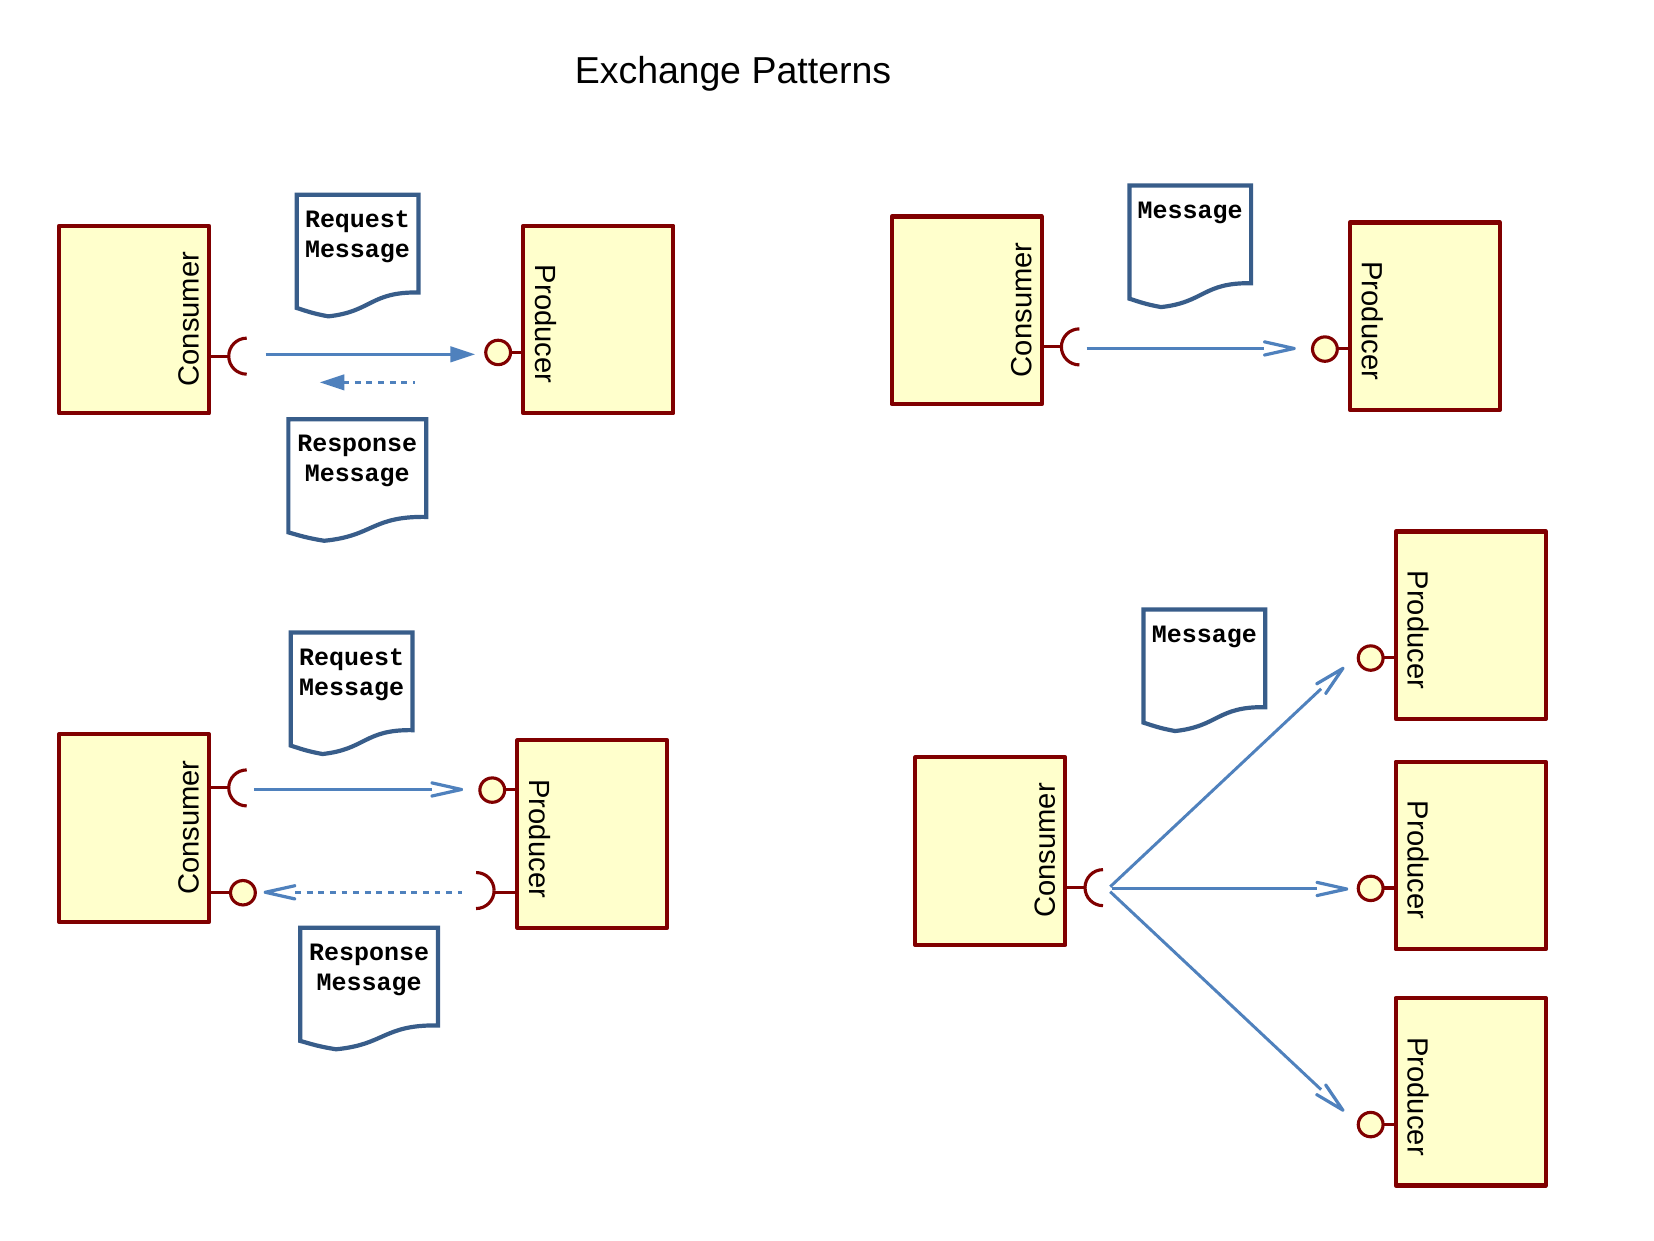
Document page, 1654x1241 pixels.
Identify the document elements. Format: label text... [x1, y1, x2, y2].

text_box [1350, 222, 1501, 410]
text_box [915, 757, 1066, 945]
text_box Message [1113, 609, 1296, 715]
text_box Response Message [253, 419, 461, 555]
text_box Producer [515, 754, 567, 914]
text_box [1129, 291, 1209, 308]
text_box [1395, 997, 1546, 1186]
text_box [891, 216, 1042, 405]
text_box [1143, 715, 1223, 732]
text_box [58, 734, 210, 922]
text_box Consumer [161, 236, 213, 412]
text_box [1358, 876, 1384, 901]
text_box [1395, 531, 1546, 719]
text_box Request Message [260, 632, 443, 768]
text_box [1395, 761, 1546, 950]
text_box [485, 340, 511, 365]
text_box [517, 740, 668, 928]
text_box Request Message [266, 194, 449, 331]
text_box Exchange Patterns [560, 42, 906, 100]
text_box Producer [1394, 1012, 1445, 1171]
text_box [58, 225, 210, 414]
text_box [523, 225, 674, 414]
text_box Consumer [161, 745, 213, 920]
text_box Consumer [1017, 768, 1069, 943]
text_box [479, 777, 505, 803]
text_box Producer [1394, 775, 1445, 935]
text_box Producer [1394, 545, 1445, 705]
text_box Producer [521, 239, 572, 399]
text_box [1358, 1112, 1384, 1137]
text_box [230, 880, 256, 905]
text_box Response Message [265, 927, 473, 1063]
text_box Message [1099, 185, 1282, 291]
text_box [1358, 645, 1384, 671]
text_box [1312, 336, 1338, 362]
text_box Producer [1348, 236, 1399, 396]
text_box Consumer [994, 227, 1045, 403]
